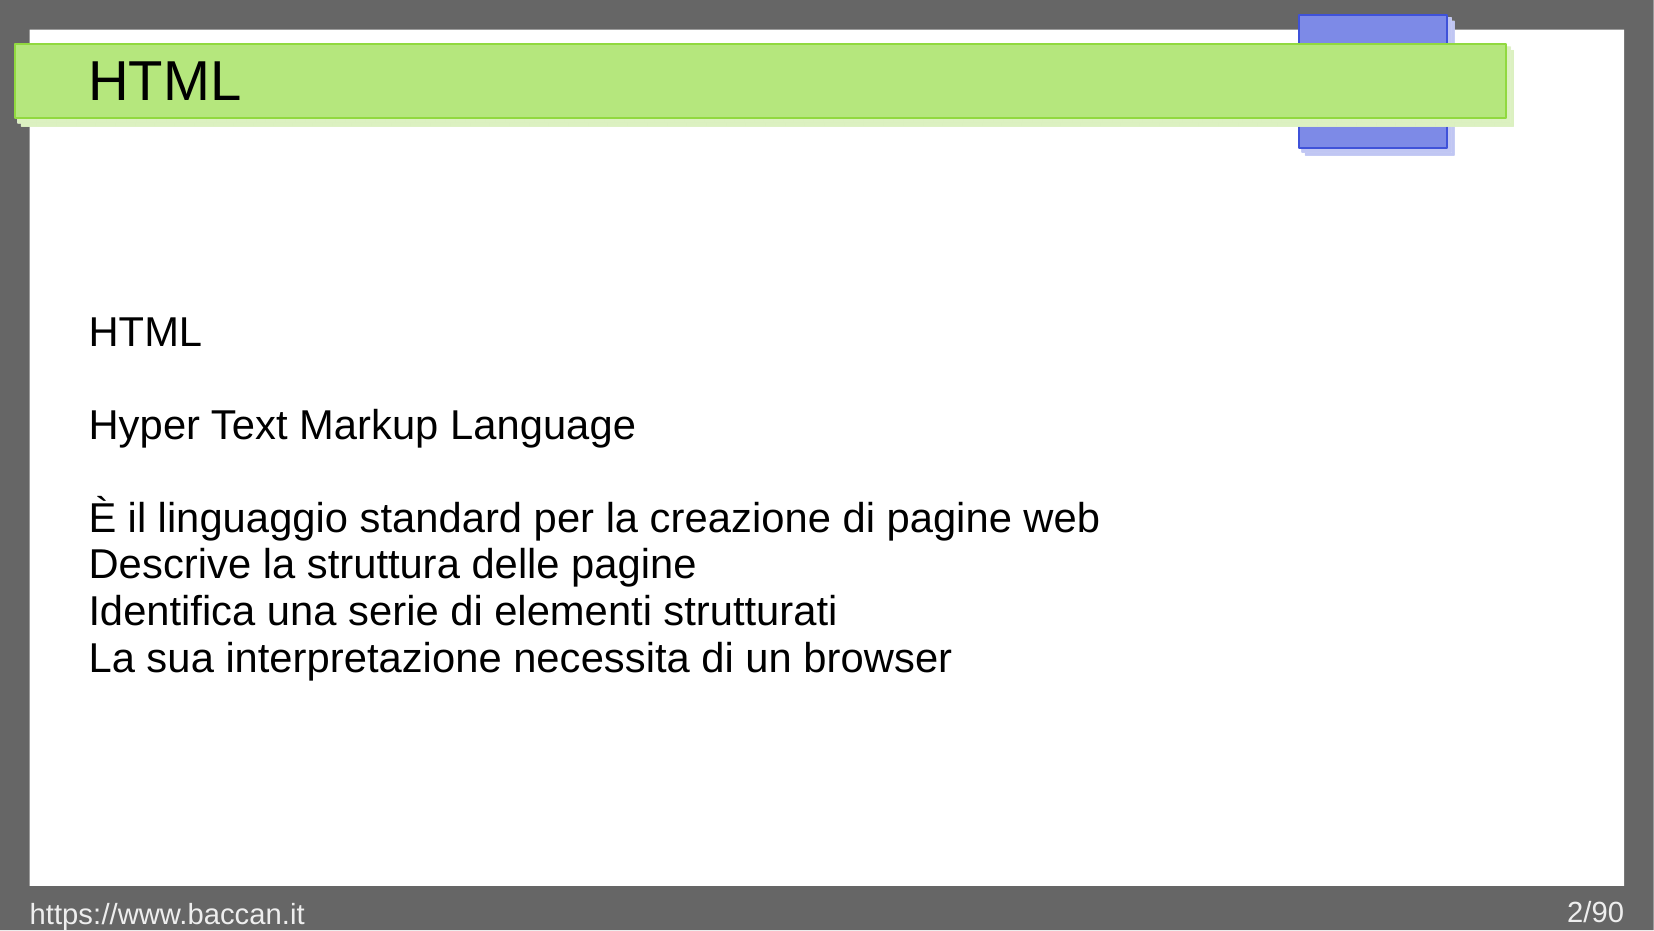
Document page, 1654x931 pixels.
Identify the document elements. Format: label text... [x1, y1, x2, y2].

title HTML [88, 44, 1506, 119]
text_box HTML Hyper Text Markup Language È il linguaggio standard per la creazione di pagine web Descrive la struttura delle pagine Identifica una serie di elementi strutturati La sua interpretazione necessita di un browser [88, 169, 1565, 821]
